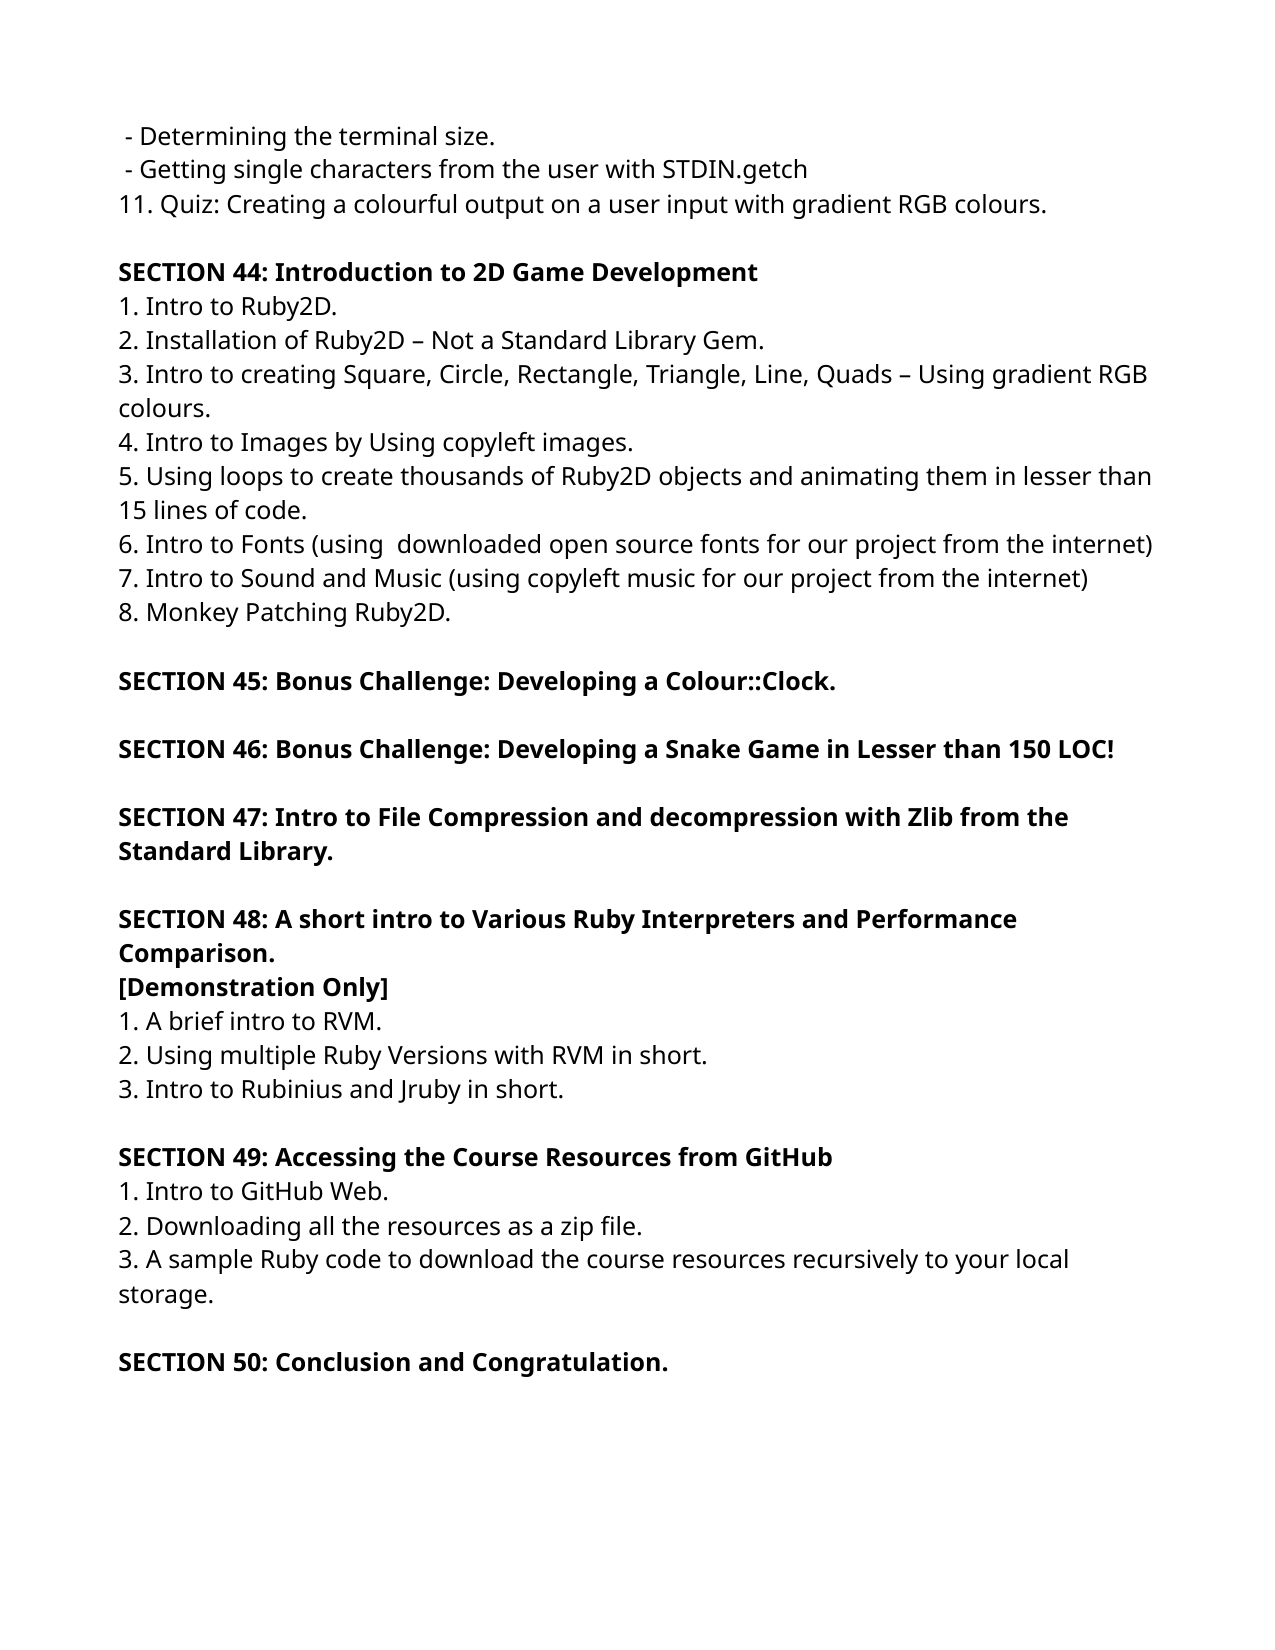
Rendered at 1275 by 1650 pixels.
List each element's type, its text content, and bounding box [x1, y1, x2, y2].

text 1. Intro to Ruby2D. [118, 288, 1157, 322]
text SECTION 46: Bonus Challenge: Developing a Snake Game in Lesser than 150 LOC! [118, 731, 1157, 765]
text 11. Quiz: Creating a colourful output on a user input with gradient RGB colours. [118, 186, 1157, 220]
text SECTION 45: Bonus Challenge: Developing a Colour::Clock. [118, 663, 1157, 697]
text 8. Monkey Patching Ruby2D. [118, 595, 1157, 629]
text 2. Using multiple Ruby Versions with RVM in short. [118, 1038, 1157, 1072]
text SECTION 44: Introduction to 2D Game Development [118, 254, 1157, 288]
text 2. Downloading all the resources as a zip file. [118, 1208, 1157, 1242]
text 3. Intro to Rubinius and Jruby in short. [118, 1072, 1157, 1106]
text 1. A brief intro to RVM. [118, 1004, 1157, 1038]
text SECTION 49: Accessing the Course Resources from GitHub [118, 1140, 1157, 1174]
text 7. Intro to Sound and Music (using copyleft music for our project from the internet) [118, 561, 1157, 595]
text 3. A sample Ruby code to download the course resources recursively to your local storage. [118, 1242, 1157, 1310]
text 3. Intro to creating Square, Circle, Rectangle, Triangle, Line, Quads – Using gradient RGB colours. [118, 357, 1157, 425]
text 2. Installation of Ruby2D – Not a Standard Library Gem. [118, 322, 1157, 357]
text SECTION 48: A short intro to Various Ruby Interpreters and Performance Comparison. [118, 902, 1157, 970]
text SECTION 50: Conclusion and Congratulation. [118, 1344, 1157, 1378]
text - Determining the terminal size. [118, 118, 1157, 152]
text 4. Intro to Images by Using copyleft images. [118, 425, 1157, 459]
text 6. Intro to Fonts (using downloaded open source fonts for our project from the internet) [118, 527, 1157, 561]
text 1. Intro to GitHub Web. [118, 1174, 1157, 1208]
text SECTION 47: Intro to File Compression and decompression with Zlib from the Standard Library. [118, 799, 1157, 867]
text 5. Using loops to create thousands of Ruby2D objects and animating them in lesser than 15 lines of code. [118, 459, 1157, 527]
text [Demonstration Only] [118, 970, 1157, 1004]
text - Getting single characters from the user with STDIN.getch [118, 152, 1157, 186]
